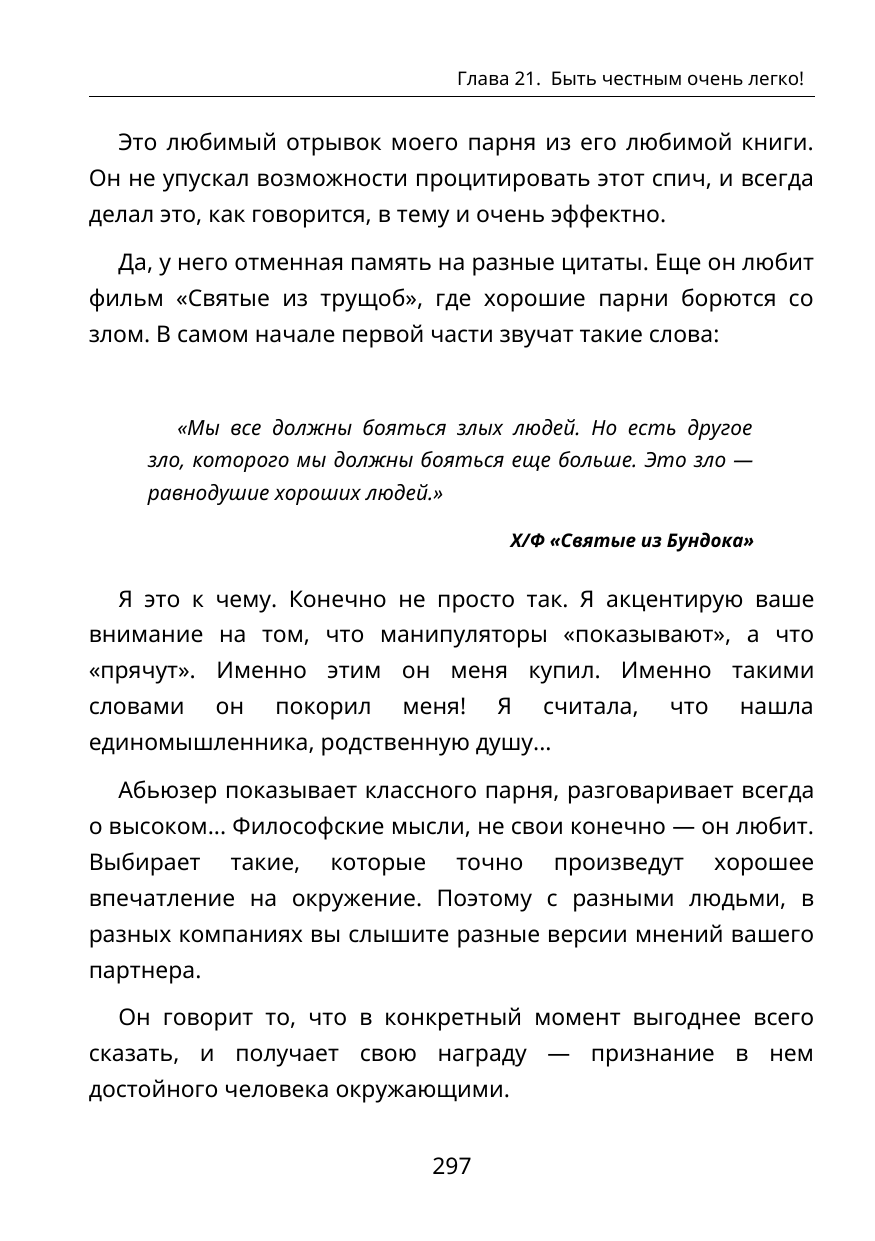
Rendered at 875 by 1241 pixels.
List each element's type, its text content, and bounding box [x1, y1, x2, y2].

text Да, у него отменная память на разные цитаты. Еще он любит фильм «Святые из трущоб», где хорошие парни борются со злом. В самом начале первой части звучат такие слова: [88, 246, 815, 349]
text Он говорит то, что в конкретный момент выгоднее всего сказать, и получает свою награду — признание в нем достойного человека окружающими. [88, 1001, 815, 1104]
text Я это к чему. Конечно не просто так. Я акцентирую ваше внимание на том, что манипуляторы «показывают», а что «прячут». Именно этим он меня купил. Именно такими словами он покорил меня! Я считала, что нашла единомышленника, родственную душу... [88, 582, 815, 757]
text Абьюзер показывает классного парня, разговаривает всегда о высоком... Философские мысли, не свои конечно — он любит. Выбирает такие, которые точно произведут хорошее впечатление на окружение. Поэтому с разными людьми, в разных компаниях вы слышите разные версии мнений вашего партнера. [88, 774, 815, 985]
text Это любимый отрывок моего парня из его любимой книги. Он не упускал возможности процитировать этот спич, и всегда делал это, как говорится, в тему и очень эффектно. [88, 126, 815, 229]
text Х/Ф «Святые из Бундока» [148, 522, 756, 552]
text «Мы все должны бояться злых людей. Но есть другое зло, которого мы должны бояться еще больше. Это зло — равнодушие хороших людей.» [148, 413, 756, 507]
